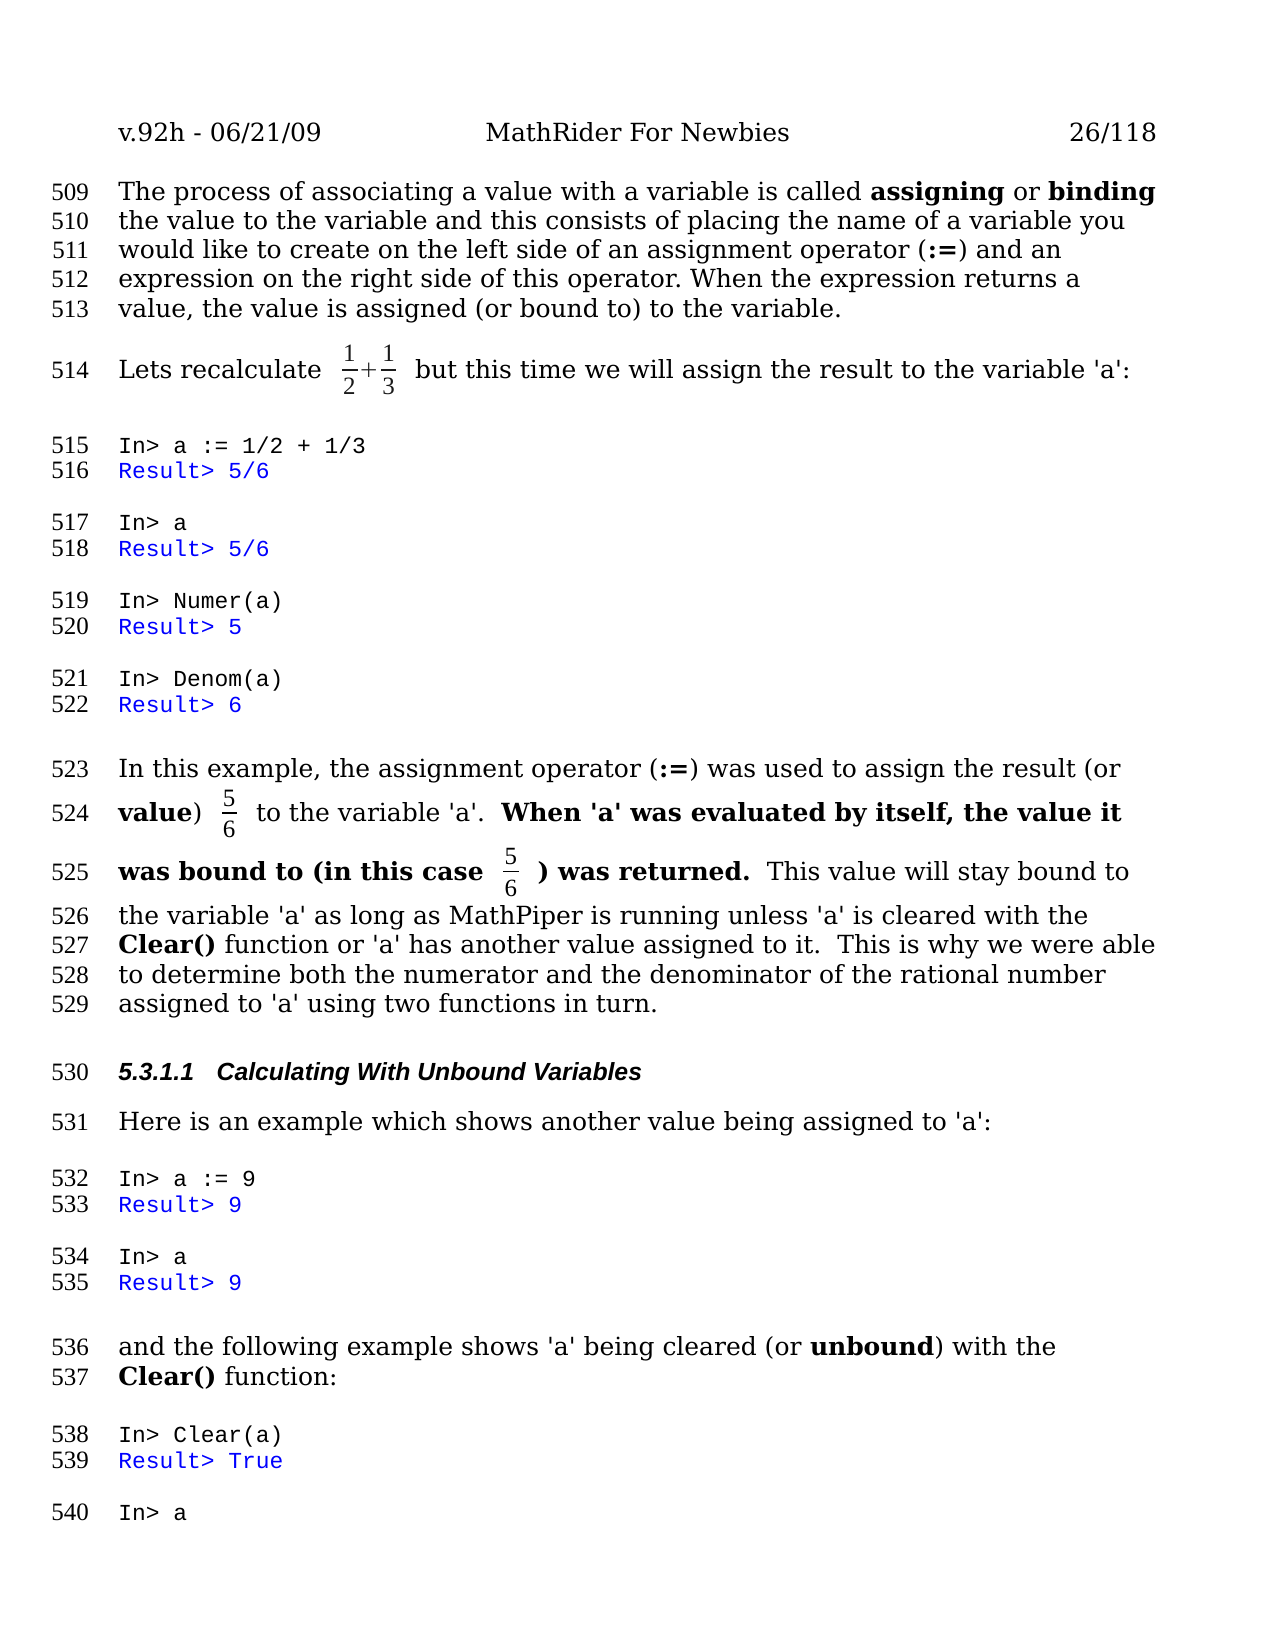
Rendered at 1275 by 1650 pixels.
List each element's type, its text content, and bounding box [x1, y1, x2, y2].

text In> a [118, 1246, 1157, 1272]
text Result> True [118, 1449, 1157, 1475]
text Result> 5/6 [118, 460, 1157, 486]
text In> Denom(a) [118, 667, 1157, 693]
text In> a := 1/2 + 1/3 [118, 434, 1157, 460]
text In> Clear(a) [118, 1423, 1157, 1449]
text Result> 6 [118, 693, 1157, 719]
text In this example, the assignment operator (:=) was used to assign the result (or value)to the variable 'a'. When 'a' was evaluated by itself, the value it was bound to (in this case) was returned. This value will stay bound to the variable 'a' as long as MathPiper is running unless 'a' is cleared with the Clear() function or 'a' has another value assigned to it. This is why we were able to determine both the numerator and the denominator of the rational number assigned to 'a' using two functions in turn. [118, 754, 1157, 1018]
text In> Numer(a) [118, 589, 1157, 616]
text Result> 9 [118, 1272, 1157, 1297]
subtitle Calculating With Unbound Variables [118, 1057, 1157, 1086]
text In> a [118, 512, 1157, 538]
text In> a := 9 [118, 1168, 1157, 1194]
text Here is an example which shows another value being assigned to 'a': [118, 1107, 1157, 1136]
text The process of associating a value with a variable is called assigning or binding the value to the variable and this consists of placing the name of a variable you would like to create on the left side of an assignment operator (:=) and an expression on the right side of this operator. When the expression returns a value, the value is assigned (or bound to) to the variable. [118, 177, 1157, 323]
text Result> 5 [118, 616, 1157, 641]
text and the following example shows 'a' being cleared (or unbound) with the Clear() function: [118, 1332, 1157, 1391]
text Lets recalculatebut this time we will assign the result to the variable 'a': [118, 338, 1157, 402]
text Result> 5/6 [118, 538, 1157, 564]
text Result> 9 [118, 1194, 1157, 1220]
text In> a [118, 1501, 1157, 1527]
